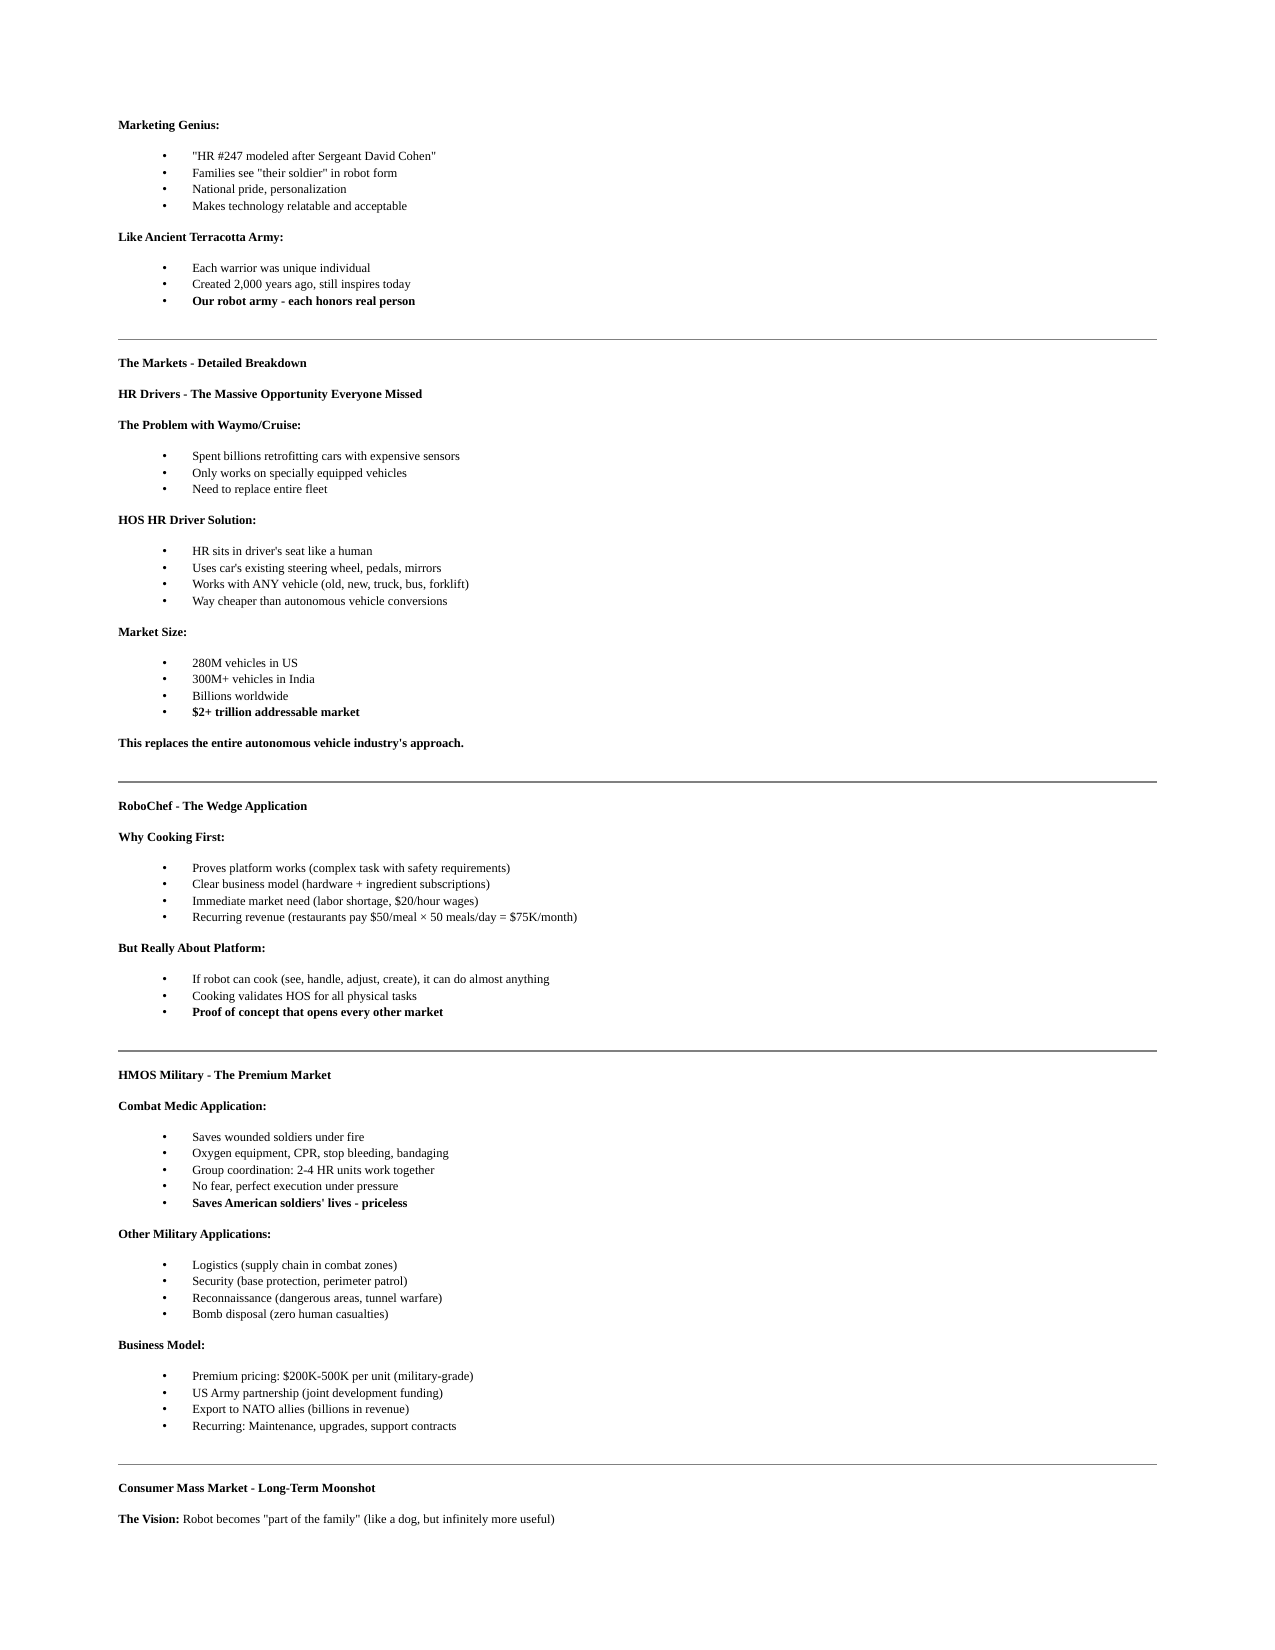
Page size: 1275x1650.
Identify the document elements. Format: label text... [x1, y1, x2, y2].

list Works with ANY vehicle (old, new, truck, bus, forklift) [162, 577, 1157, 591]
list Export to NATO allies (billions in revenue) [162, 1402, 1157, 1416]
subtitle HR Drivers - The Massive Opportunity Everyone Missed [118, 387, 1157, 401]
list Premium pricing: $200K-500K per unit (military-grade) [162, 1369, 1157, 1383]
list Makes technology relatable and acceptable [162, 198, 1157, 213]
list Oxygen equipment, CPR, stop bleeding, bandaging [162, 1146, 1157, 1160]
text This replaces the entire autonomous vehicle industry's approach. [118, 736, 1157, 750]
list Each warrior was unique individual [162, 261, 1157, 275]
text Other Military Applications: [118, 1226, 1157, 1241]
list HR sits in driver's seat like a human [162, 544, 1157, 558]
list 300M+ vehicles in India [162, 672, 1157, 686]
list National pride, personalization [162, 182, 1157, 196]
list US Army partnership (joint development funding) [162, 1385, 1157, 1400]
subtitle RoboChef - The Wedge Application [118, 798, 1157, 813]
text The Vision: Robot becomes "part of the family" (like a dog, but infinitely more useful) [118, 1512, 1157, 1526]
list Bomb disposal (zero human casualties) [162, 1307, 1157, 1321]
list Spent billions retrofitting cars with expensive sensors [162, 449, 1157, 463]
list Billions worldwide [162, 688, 1157, 703]
text Business Model: [118, 1338, 1157, 1352]
list Saves American soldiers' lives - priceless [162, 1195, 1157, 1210]
list Recurring: Maintenance, upgrades, support contracts [162, 1418, 1157, 1433]
list Our robot army - each honors real person [162, 293, 1157, 308]
list Way cheaper than autonomous vehicle conversions [162, 593, 1157, 608]
subtitle Consumer Mass Market - Long-Term Moonshot [118, 1481, 1157, 1495]
list No fear, perfect execution under pressure [162, 1179, 1157, 1193]
text Why Cooking First: [118, 829, 1157, 844]
text Market Size: [118, 624, 1157, 639]
list Saves wounded soldiers under fire [162, 1129, 1157, 1144]
list Immediate market need (labor shortage, $20/hour wages) [162, 893, 1157, 908]
list $2+ trillion addressable market [162, 705, 1157, 719]
list Need to replace entire fleet [162, 482, 1157, 496]
list Proof of concept that opens every other market [162, 1005, 1157, 1019]
list Recurring revenue (restaurants pay $50/meal × 50 meals/day = $75K/month) [162, 910, 1157, 924]
list Clear business model (hardware + ingredient subscriptions) [162, 877, 1157, 891]
text Marketing Genius: [118, 118, 1157, 132]
list Security (base protection, perimeter patrol) [162, 1274, 1157, 1288]
list Reconnaissance (dangerous areas, tunnel warfare) [162, 1290, 1157, 1305]
text But Really About Platform: [118, 941, 1157, 955]
list Proves platform works (complex task with safety requirements) [162, 861, 1157, 875]
list 280M vehicles in US [162, 656, 1157, 670]
list Created 2,000 years ago, still inspires today [162, 277, 1157, 291]
list Cooking validates HOS for all physical tasks [162, 988, 1157, 1003]
subtitle HMOS Military - The Premium Market [118, 1067, 1157, 1082]
list Uses car's existing steering wheel, pedals, mirrors [162, 561, 1157, 575]
text Like Ancient Terracotta Army: [118, 229, 1157, 244]
list Group coordination: 2-4 HR units work together [162, 1162, 1157, 1177]
list Only works on specially equipped vehicles [162, 466, 1157, 480]
list Logistics (supply chain in combat zones) [162, 1257, 1157, 1272]
text The Problem with Waymo/Cruise: [118, 418, 1157, 432]
text Combat Medic Application: [118, 1098, 1157, 1113]
subtitle The Markets - Detailed Breakdown [118, 356, 1157, 370]
list "HR #247 modeled after Sergeant David Cohen" [162, 149, 1157, 163]
list Families see "their soldier" in robot form [162, 166, 1157, 180]
text HOS HR Driver Solution: [118, 513, 1157, 527]
list If robot can cook (see, handle, adjust, create), it can do almost anything [162, 972, 1157, 986]
